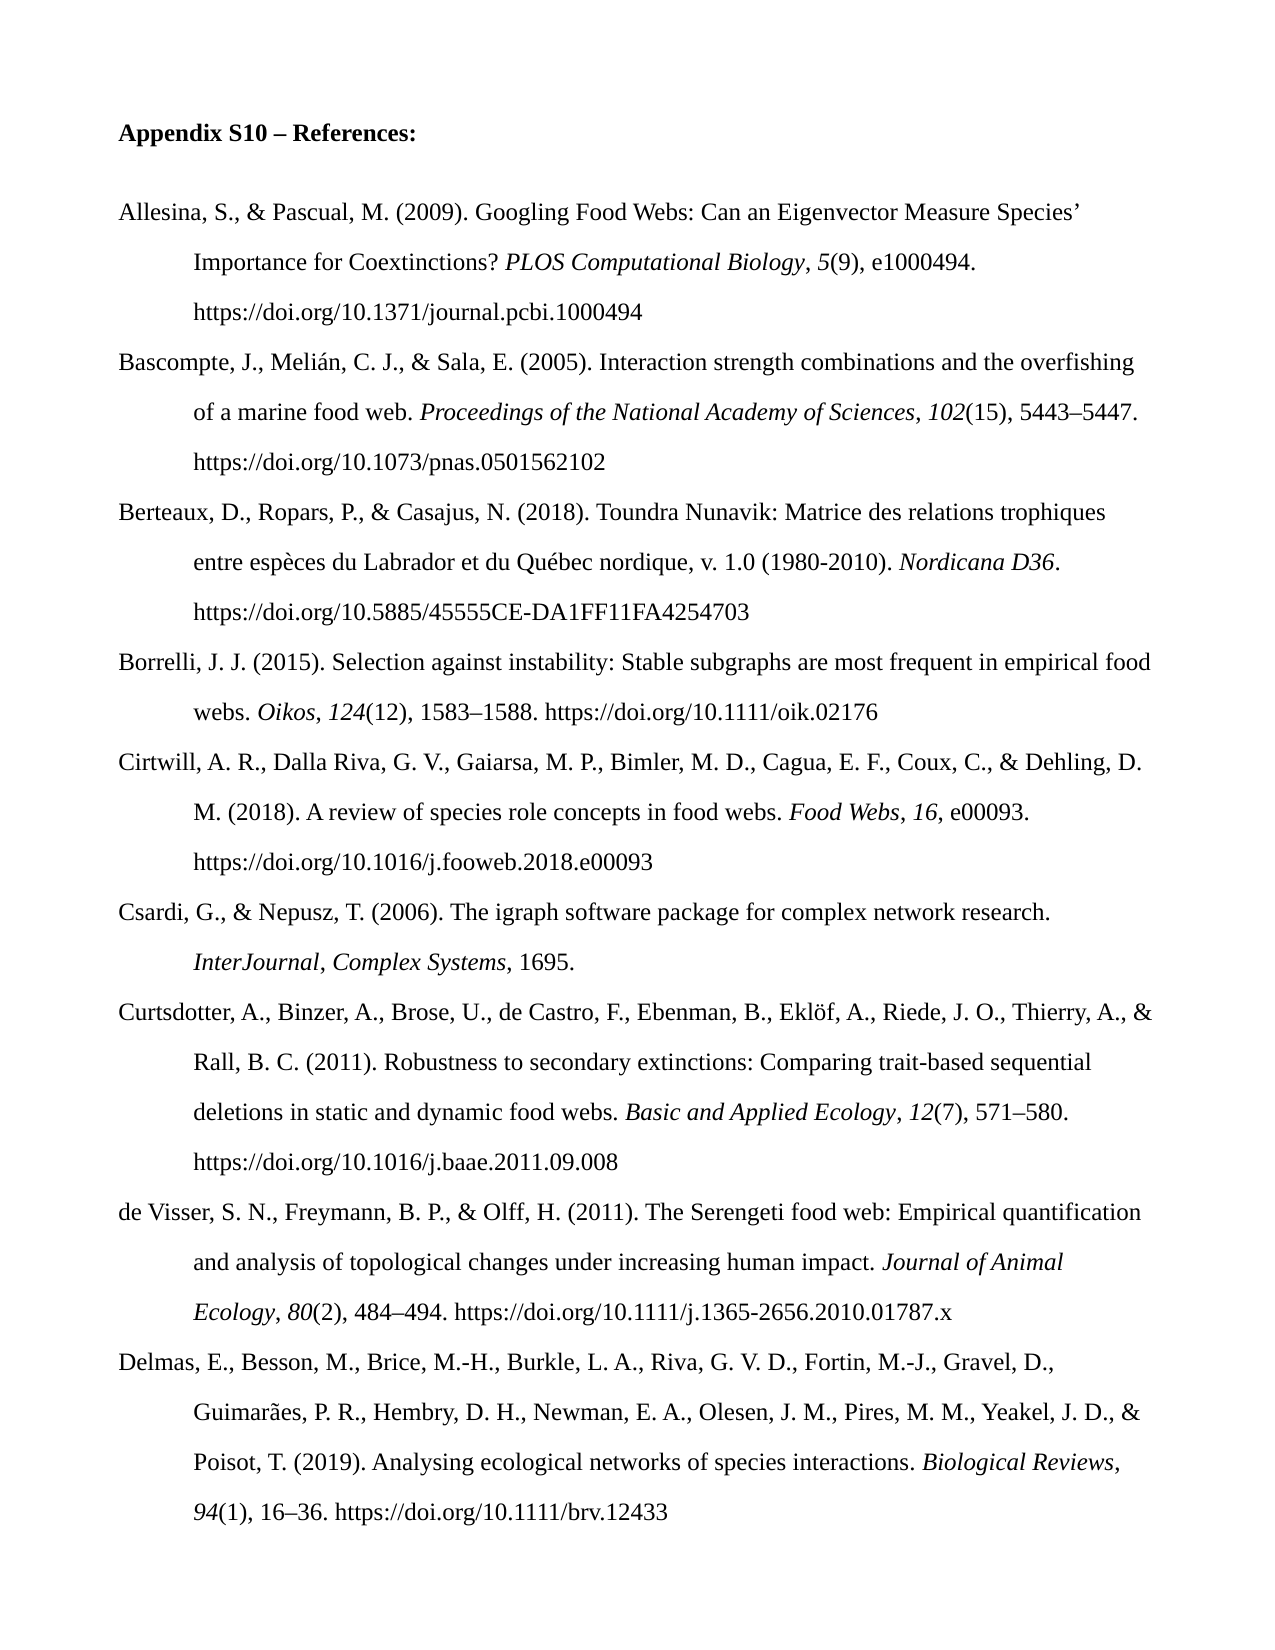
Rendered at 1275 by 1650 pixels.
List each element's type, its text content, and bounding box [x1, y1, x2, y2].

text Borrelli, J. J. (2015). Selection against instability: Stable subgraphs are most frequent in empirical food webs. Oikos, 124(12), 1583–1588. https://doi.org/10.1111/oik.02176 [118, 626, 1157, 726]
text Berteaux, D., Ropars, P., & Casajus, N. (2018). Toundra Nunavik: Matrice des relations trophiques entre espèces du Labrador et du Québec nordique, v. 1.0 (1980-2010). Nordicana D36. https://doi.org/10.5885/45555CE-DA1FF11FA4254703 [118, 476, 1157, 626]
text Curtsdotter, A., Binzer, A., Brose, U., de Castro, F., Ebenman, B., Eklöf, A., Riede, J. O., Thierry, A., & Rall, B. C. (2011). Robustness to secondary extinctions: Comparing trait-based sequential deletions in static and dynamic food webs. Basic and Applied Ecology, 12(7), 571–580. https://doi.org/10.1016/j.baae.2011.09.008 [118, 976, 1157, 1176]
text Csardi, G., & Nepusz, T. (2006). The igraph software package for complex network research. InterJournal, Complex Systems, 1695. [118, 876, 1157, 976]
text Cirtwill, A. R., Dalla Riva, G. V., Gaiarsa, M. P., Bimler, M. D., Cagua, E. F., Coux, C., & Dehling, D. M. (2018). A review of species role concepts in food webs. Food Webs, 16, e00093. https://doi.org/10.1016/j.fooweb.2018.e00093 [118, 726, 1157, 876]
text de Visser, S. N., Freymann, B. P., & Olff, H. (2011). The Serengeti food web: Empirical quantification and analysis of topological changes under increasing human impact. Journal of Animal Ecology, 80(2), 484–494. https://doi.org/10.1111/j.1365-2656.2010.01787.x [118, 1176, 1157, 1326]
text Allesina, S., & Pascual, M. (2009). Googling Food Webs: Can an Eigenvector Measure Species’ Importance for Coextinctions? PLOS Computational Biology, 5(9), e1000494. https://doi.org/10.1371/journal.pcbi.1000494 [118, 176, 1157, 326]
text Bascompte, J., Melián, C. J., & Sala, E. (2005). Interaction strength combinations and the overfishing of a marine food web. Proceedings of the National Academy of Sciences, 102(15), 5443–5447. https://doi.org/10.1073/pnas.0501562102 [118, 326, 1157, 476]
text Appendix S10 – References: [118, 118, 1157, 147]
text Delmas, E., Besson, M., Brice, M.-H., Burkle, L. A., Riva, G. V. D., Fortin, M.-J., Gravel, D., Guimarães, P. R., Hembry, D. H., Newman, E. A., Olesen, J. M., Pires, M. M., Yeakel, J. D., & Poisot, T. (2019). Analysing ecological networks of species interactions. Biological Reviews, 94(1), 16–36. https://doi.org/10.1111/brv.12433 [118, 1326, 1157, 1526]
